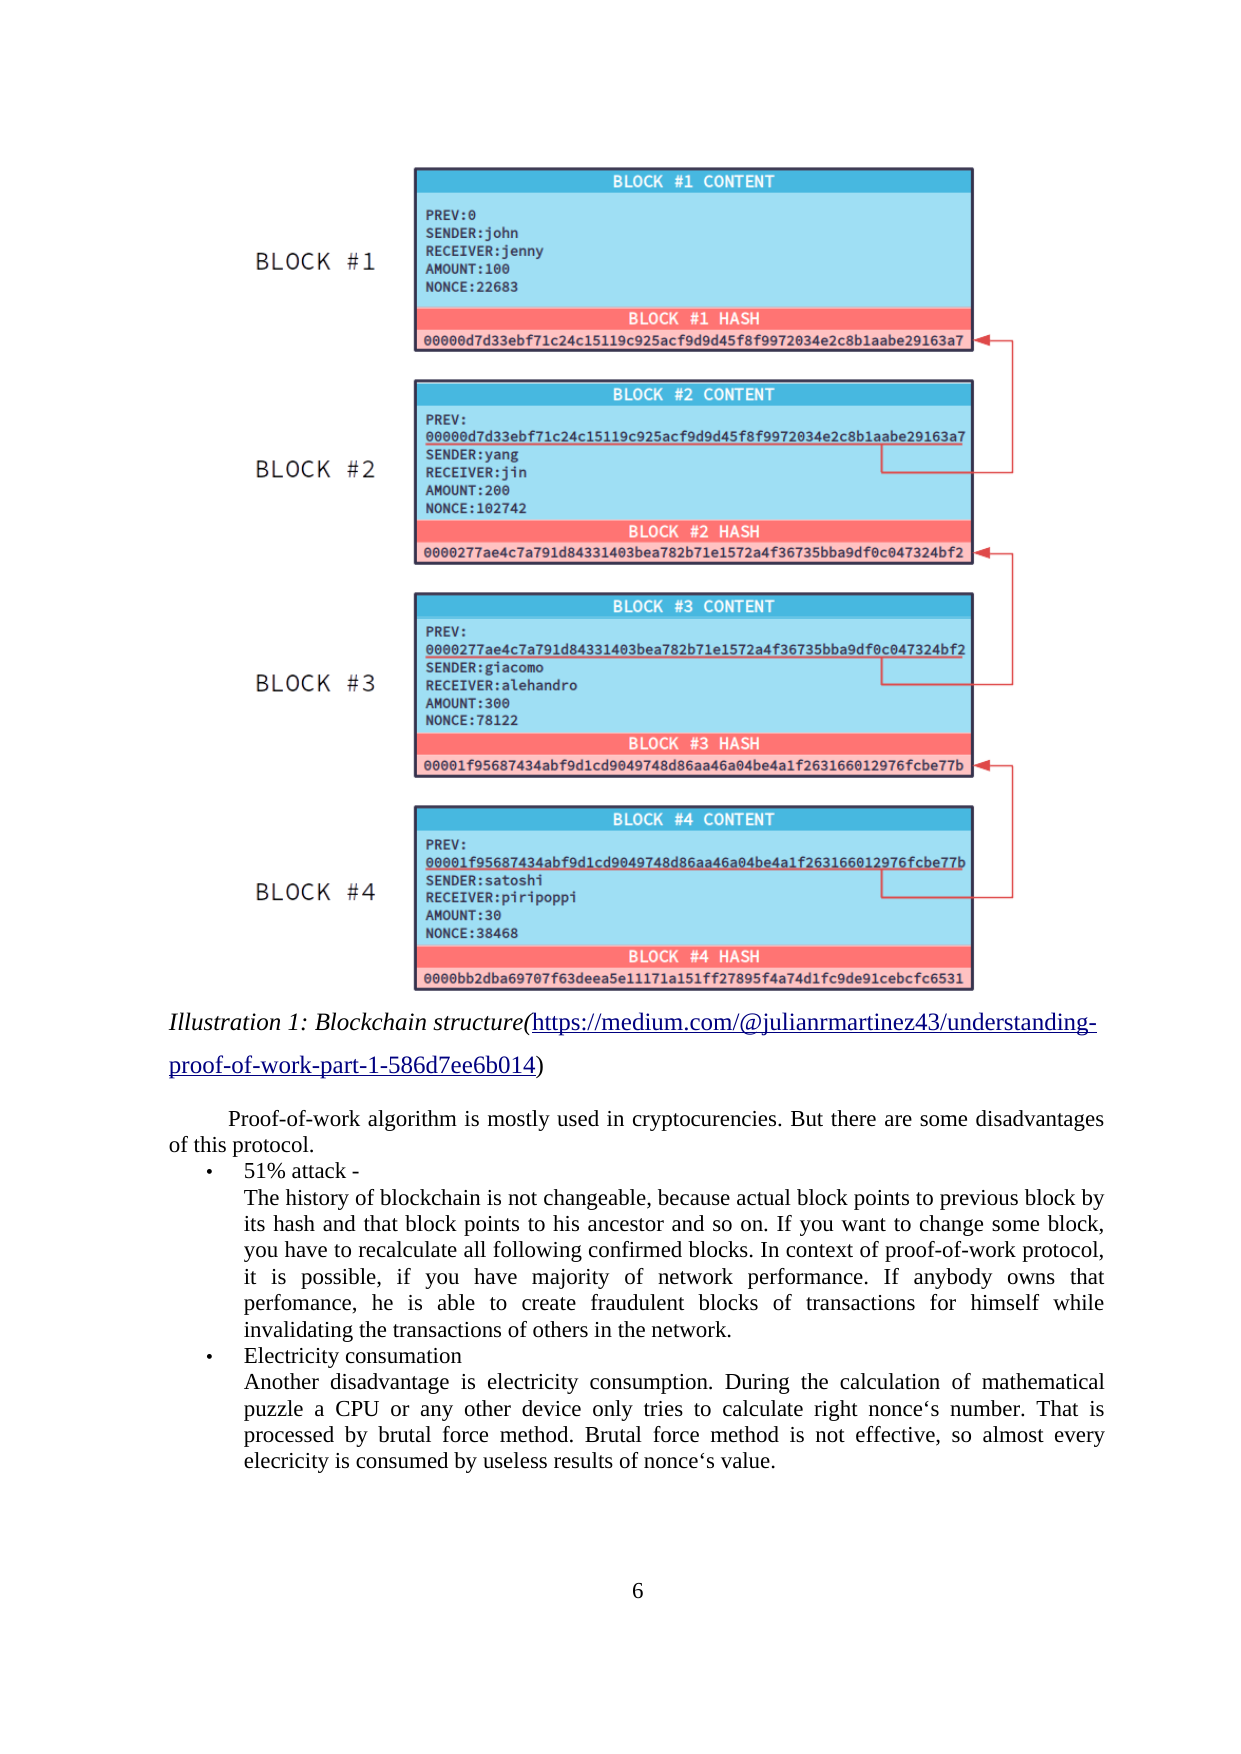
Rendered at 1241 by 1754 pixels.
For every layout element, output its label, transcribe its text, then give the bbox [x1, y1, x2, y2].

text Proof-of-work algorithm is mostly used in cryptocurencies. But there are some disadvantages of this protocol. [169, 1105, 1106, 1157]
list 51% attack - [206, 1157, 1106, 1184]
picture [168, 160, 1107, 993]
list Another disadvantage is electricity consumption. During the calculation of mathematical puzzle a CPU or any other device only tries to calculate right nonce‘s number. That is processed by brutal force method. Brutal force method is not effective, so almost every elecricity is consumed by useless results of nonce‘s value. [206, 1368, 1106, 1474]
list The history of blockchain is not changeable, because actual block points to previous block by its hash and that block points to his ancestor and so on. If you want to change some block, you have to recalculate all following confirmed blocks. In context of proof-of-work protocol, it is possible, if you have majority of network performance. If anybody owns that perfomance, he is able to create fraudulent blocks of transactions for himself while invalidating the transactions of others in the network. [206, 1184, 1106, 1342]
list Electricity consumation [206, 1342, 1106, 1368]
text Illustration 1: Blockchain structure(https://medium.com/@julianrmartinez43/understanding-proof-of-work-part-1-586d7ee6b014) [169, 993, 1106, 1078]
